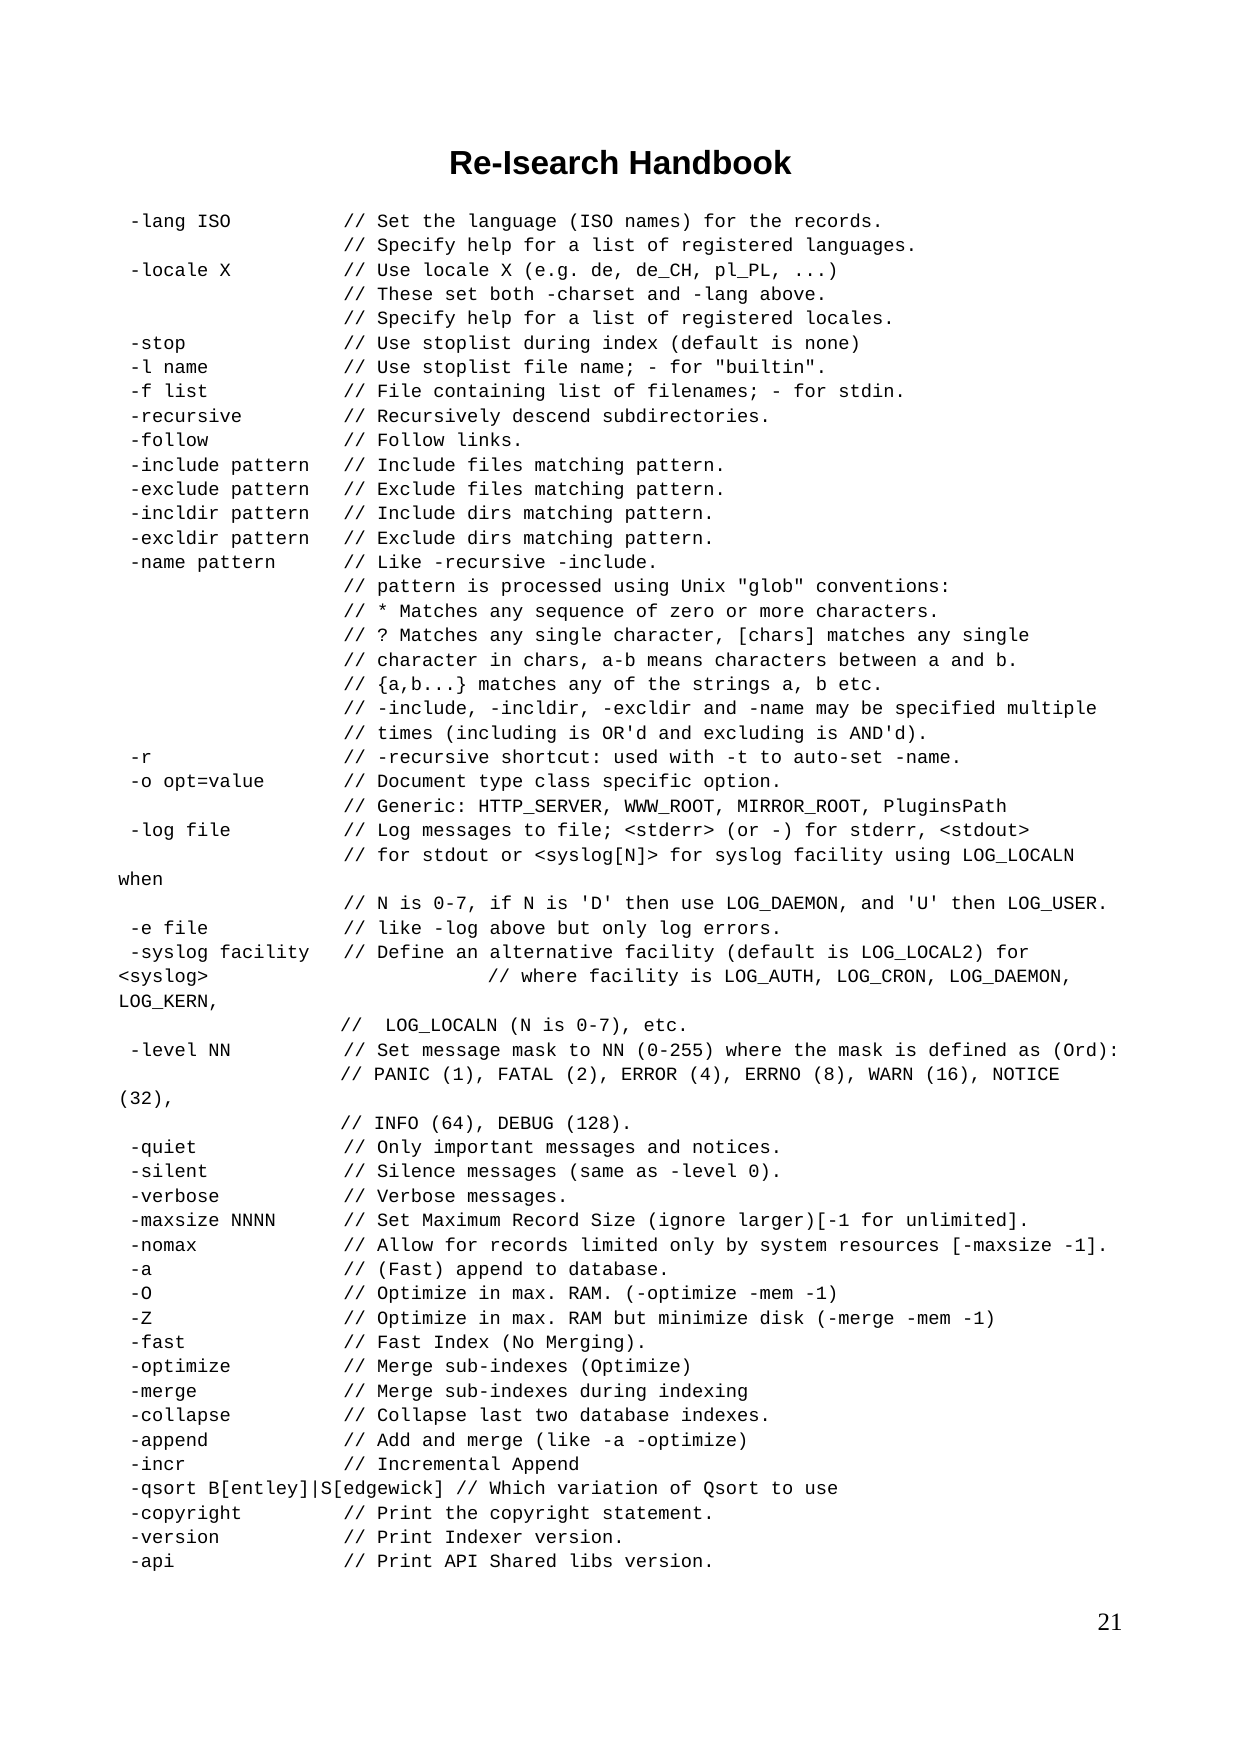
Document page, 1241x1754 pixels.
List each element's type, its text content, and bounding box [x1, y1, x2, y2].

text -name pattern // Like -recursive -include. [118, 553, 1122, 574]
text -qsort B[entley]|S[edgewick] // Which variation of Qsort to use [118, 1479, 1122, 1500]
text // times (including is OR'd and excluding is AND'd). [118, 723, 1122, 745]
text -e file // like -log above but only log errors. [118, 918, 1122, 940]
text // * Matches any sequence of zero or more characters. [118, 602, 1122, 623]
text -maxsize NNNN // Set Maximum Record Size (ignore larger)[-1 for unlimited]. [118, 1211, 1122, 1232]
text -f list // File containing list of filenames; - for stdin. [118, 382, 1122, 403]
text -optimize // Merge sub-indexes (Optimize) [118, 1357, 1122, 1378]
text -a // (Fast) append to database. [118, 1260, 1122, 1281]
text // INFO (64), DEBUG (128). [118, 1113, 1122, 1135]
text -nomax // Allow for records limited only by system resources [-maxsize -1]. [118, 1235, 1122, 1257]
text -Z // Optimize in max. RAM but minimize disk (-merge -mem -1) [118, 1308, 1122, 1330]
text -level NN // Set message mask to NN (0-255) where the mask is defined as (Ord): [118, 1040, 1122, 1062]
text -version // Print Indexer version. [118, 1528, 1122, 1549]
text -include pattern // Include files matching pattern. [118, 455, 1122, 477]
text -copyright // Print the copyright statement. [118, 1503, 1122, 1525]
text // -include, -incldir, -excldir and -name may be specified multiple [118, 699, 1122, 720]
text -o opt=value // Document type class specific option. [118, 772, 1122, 793]
text -excldir pattern // Exclude dirs matching pattern. [118, 528, 1122, 550]
text -quiet // Only important messages and notices. [118, 1138, 1122, 1159]
text // LOG_LOCALN (N is 0-7), etc. [118, 1016, 1122, 1037]
text -stop // Use stoplist during index (default is none) [118, 333, 1122, 355]
text -api // Print API Shared libs version. [118, 1552, 1122, 1573]
text -l name // Use stoplist file name; - for "builtin". [118, 358, 1122, 379]
text -collapse // Collapse last two database indexes. [118, 1406, 1122, 1427]
text -incldir pattern // Include dirs matching pattern. [118, 504, 1122, 525]
text -r // -recursive shortcut: used with -t to auto-set -name. [118, 748, 1122, 769]
text // Specify help for a list of registered locales. [118, 309, 1122, 330]
text -fast // Fast Index (No Merging). [118, 1333, 1122, 1354]
text -log file // Log messages to file; <stderr> (or -) for stderr, <stdout> [118, 821, 1122, 842]
text // Specify help for a list of registered languages. [118, 236, 1122, 257]
text // character in chars, a-b means characters between a and b. [118, 650, 1122, 672]
text -exclude pattern // Exclude files matching pattern. [118, 480, 1122, 501]
text -syslog facility // Define an alternative facility (default is LOG_LOCAL2) for <syslog> // where facility is LOG_AUTH, LOG_CRON, LOG_DAEMON, LOG_KERN, [118, 943, 1122, 1013]
text // pattern is processed using Unix "glob" conventions: [118, 577, 1122, 598]
text // Generic: HTTP_SERVER, WWW_ROOT, MIRROR_ROOT, PluginsPath [118, 797, 1122, 818]
text // ? Matches any single character, [chars] matches any single [118, 626, 1122, 647]
text -silent // Silence messages (same as -level 0). [118, 1162, 1122, 1183]
text -incr // Incremental Append [118, 1455, 1122, 1476]
text -follow // Follow links. [118, 431, 1122, 452]
text -lang ISO // Set the language (ISO names) for the records. [118, 212, 1122, 233]
text // for stdout or <syslog[N]> for syslog facility using LOG_LOCALN when [118, 845, 1122, 891]
text // These set both -charset and -lang above. [118, 285, 1122, 306]
text -verbose // Verbose messages. [118, 1187, 1122, 1208]
text -append // Add and merge (like -a -optimize) [118, 1430, 1122, 1452]
text // {a,b...} matches any of the strings a, b etc. [118, 675, 1122, 696]
text -O // Optimize in max. RAM. (-optimize -mem -1) [118, 1284, 1122, 1305]
text // PANIC (1), FATAL (2), ERROR (4), ERRNO (8), WARN (16), NOTICE (32), [118, 1065, 1122, 1110]
text -merge // Merge sub-indexes during indexing [118, 1382, 1122, 1403]
text -recursive // Recursively descend subdirectories. [118, 407, 1122, 428]
text -locale X // Use locale X (e.g. de, de_CH, pl_PL, ...) [118, 260, 1122, 282]
text // N is 0-7, if N is 'D' then use LOG_DAEMON, and 'U' then LOG_USER. [118, 894, 1122, 915]
